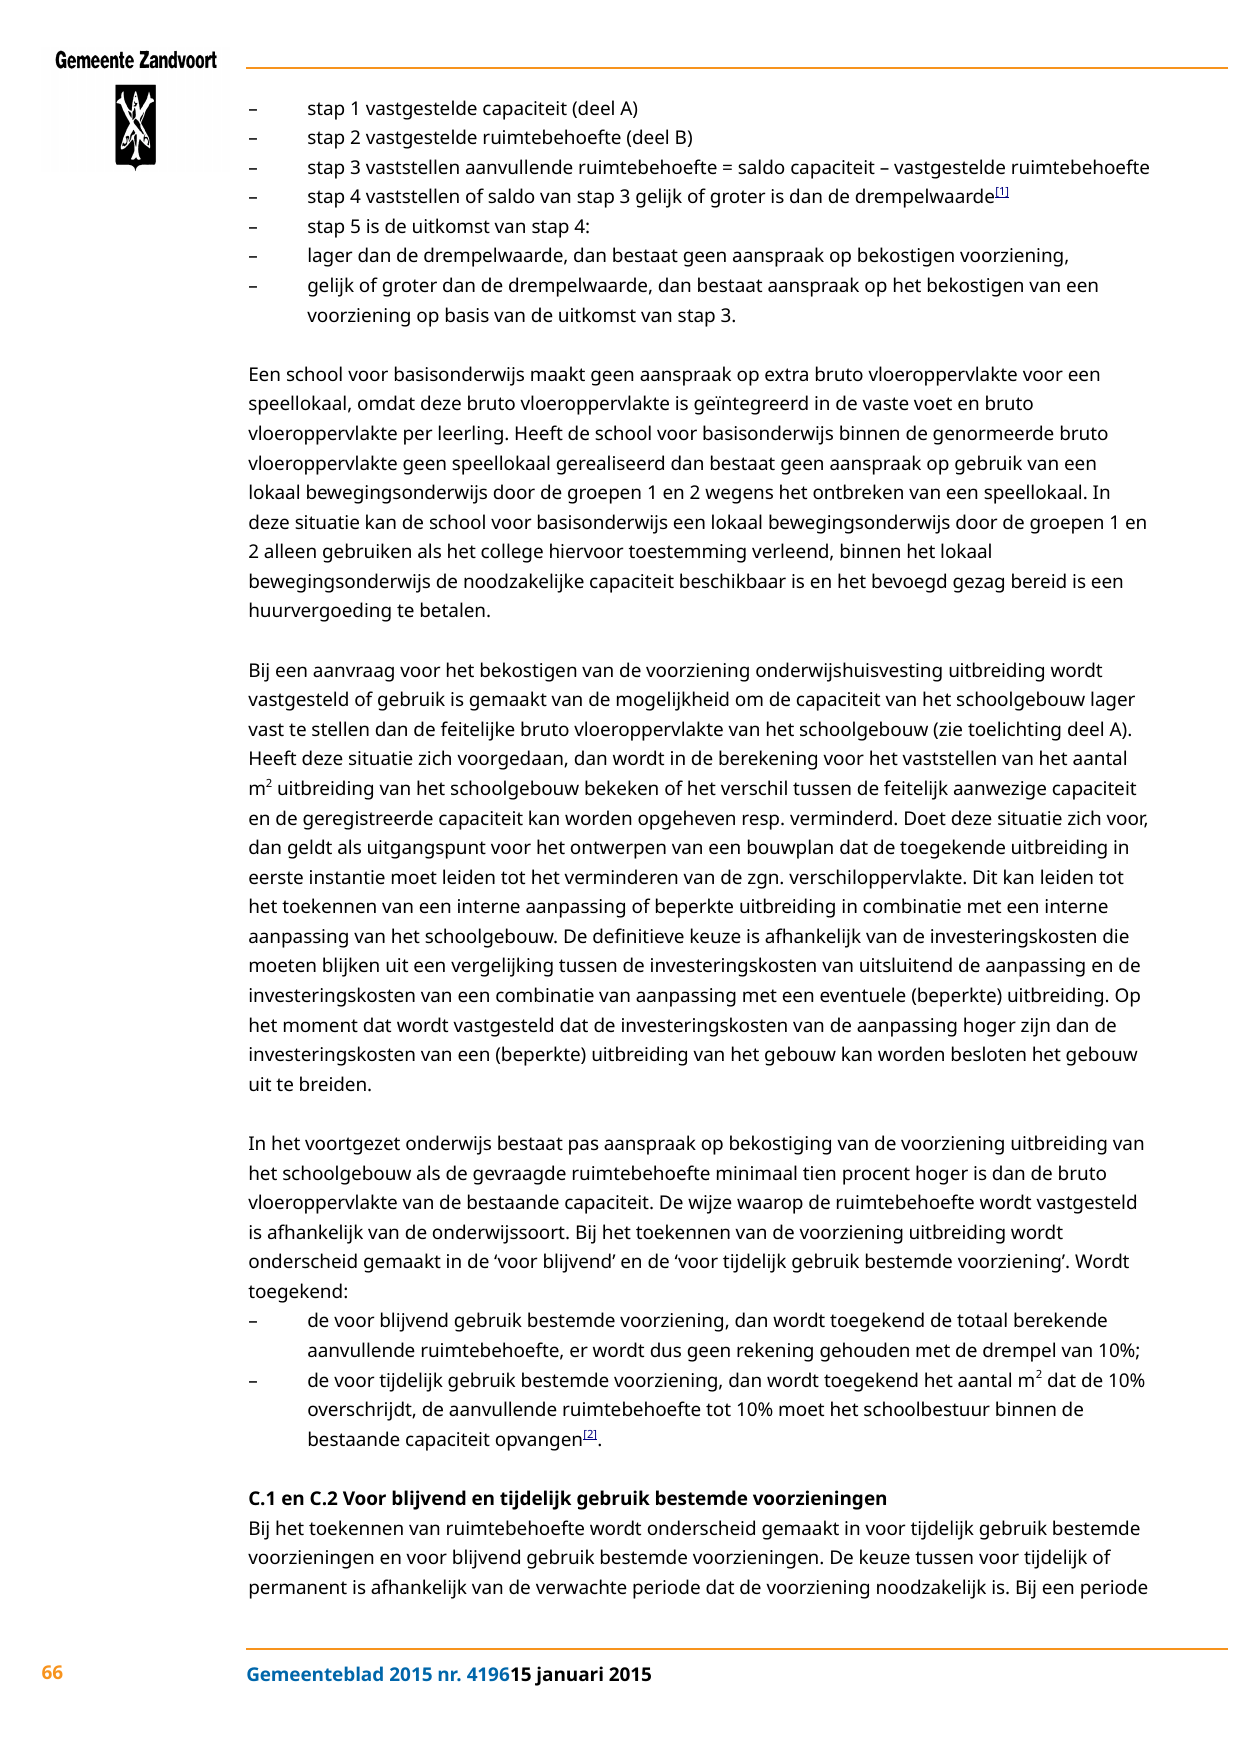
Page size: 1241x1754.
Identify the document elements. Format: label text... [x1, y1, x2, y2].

text C.1 en C.2 Voor blijvend en tijdelijk gebruik bestemde voorzieningen [248, 1485, 1152, 1511]
list stap 5 is de uitkomst van stap 4: [248, 213, 1152, 239]
list stap 3 vaststellen aanvullende ruimtebehoefte = saldo capaciteit – vastgestelde ruimtebehoefte [248, 154, 1152, 180]
list de voor tijdelijk gebruik bestemde voorziening, dan wordt toegekend het aantal m2 dat de 10% overschrijdt, de aanvullende ruimtebehoefte tot 10% moet het schoolbestuur binnen de bestaande capaciteit opvangen[2]. [248, 1367, 1152, 1452]
text Een school voor basisonderwijs maakt geen aanspraak op extra bruto vloeroppervlakte voor een speellokaal, omdat deze bruto vloeroppervlakte is geïntegreerd in de vaste voet en bruto vloeroppervlakte per leerling. Heeft de school voor basisonderwijs binnen de genormeerde bruto vloeroppervlakte geen speellokaal gerealiseerd dan bestaat geen aanspraak op gebruik van een lokaal bewegingsonderwijs door de groepen 1 en 2 wegens het ontbreken van een speellokaal. In deze situatie kan de school voor basisonderwijs een lokaal bewegingsonderwijs door de groepen 1 en 2 alleen gebruiken als het college hiervoor toestemming verleend, binnen het lokaal bewegingsonderwijs de noodzakelijke capaciteit beschikbaar is en het bevoegd gezag bereid is een huurvergoeding te betalen. [248, 361, 1152, 623]
list stap 2 vastgestelde ruimtebehoefte (deel B) [248, 124, 1152, 150]
list stap 1 vastgestelde capaciteit (deel A) [248, 95, 1152, 121]
picture [41, 47, 231, 172]
list de voor blijvend gebruik bestemde voorziening, dan wordt toegekend de totaal berekende aanvullende ruimtebehoefte, er wordt dus geen rekening gehouden met de drempel van 10%; [248, 1308, 1152, 1363]
list stap 4 vaststellen of saldo van stap 3 gelijk of groter is dan de drempelwaarde[1] [248, 183, 1152, 209]
text Bij het toekennen van ruimtebehoefte wordt onderscheid gemaakt in voor tijdelijk gebruik bestemde voorzieningen en voor blijvend gebruik bestemde voorzieningen. De keuze tussen voor tijdelijk of permanent is afhankelijk van de verwachte periode dat de voorziening noodzakelijk is. Bij een periode [248, 1515, 1152, 1600]
text In het voortgezet onderwijs bestaat pas aanspraak op bekostiging van de voorziening uitbreiding van het schoolgebouw als de gevraagde ruimtebehoefte minimaal tien procent hoger is dan de bruto vloeroppervlakte van de bestaande capaciteit. De wijze waarop de ruimtebehoefte wordt vastgesteld is afhankelijk van de onderwijssoort. Bij het toekennen van de voorziening uitbreiding wordt onderscheid gemaakt in de ‘voor blijvend’ en de ‘voor tijdelijk gebruik bestemde voorziening’. Wordt toegekend: [248, 1130, 1152, 1304]
text Bij een aanvraag voor het bekostigen van de voorziening onderwijshuisvesting uitbreiding wordt vastgesteld of gebruik is gemaakt van de mogelijkheid om de capaciteit van het schoolgebouw lager vast te stellen dan de feitelijke bruto vloeroppervlakte van het schoolgebouw (zie toelichting deel A). Heeft deze situatie zich voorgedaan, dan wordt in de berekening voor het vaststellen van het aantal m2 uitbreiding van het schoolgebouw bekeken of het verschil tussen de feitelijk aanwezige capaciteit en de geregistreerde capaciteit kan worden opgeheven resp. verminderd. Doet deze situatie zich voor, dan geldt als uitgangspunt voor het ontwerpen van een bouwplan dat de toegekende uitbreiding in eerste instantie moet leiden tot het verminderen van de zgn. verschiloppervlakte. Dit kan leiden tot het toekennen van een interne aanpassing of beperkte uitbreiding in combinatie met een interne aanpassing van het schoolgebouw. De definitieve keuze is afhankelijk van de investeringskosten die moeten blijken uit een vergelijking tussen de investeringskosten van uitsluitend de aanpassing en de investeringskosten van een combinatie van aanpassing met een eventuele (beperkte) uitbreiding. Op het moment dat wordt vastgesteld dat de investeringskosten van de aanpassing hoger zijn dan de investeringskosten van een (beperkte) uitbreiding van het gebouw kan worden besloten het gebouw uit te breiden. [248, 657, 1152, 1097]
list lager dan de drempelwaarde, dan bestaat geen aanspraak op bekostigen voorziening, [248, 243, 1152, 268]
list gelijk of groter dan de drempelwaarde, dan bestaat aanspraak op het bekostigen van een voorziening op basis van de uitkomst van stap 3. [248, 272, 1152, 328]
